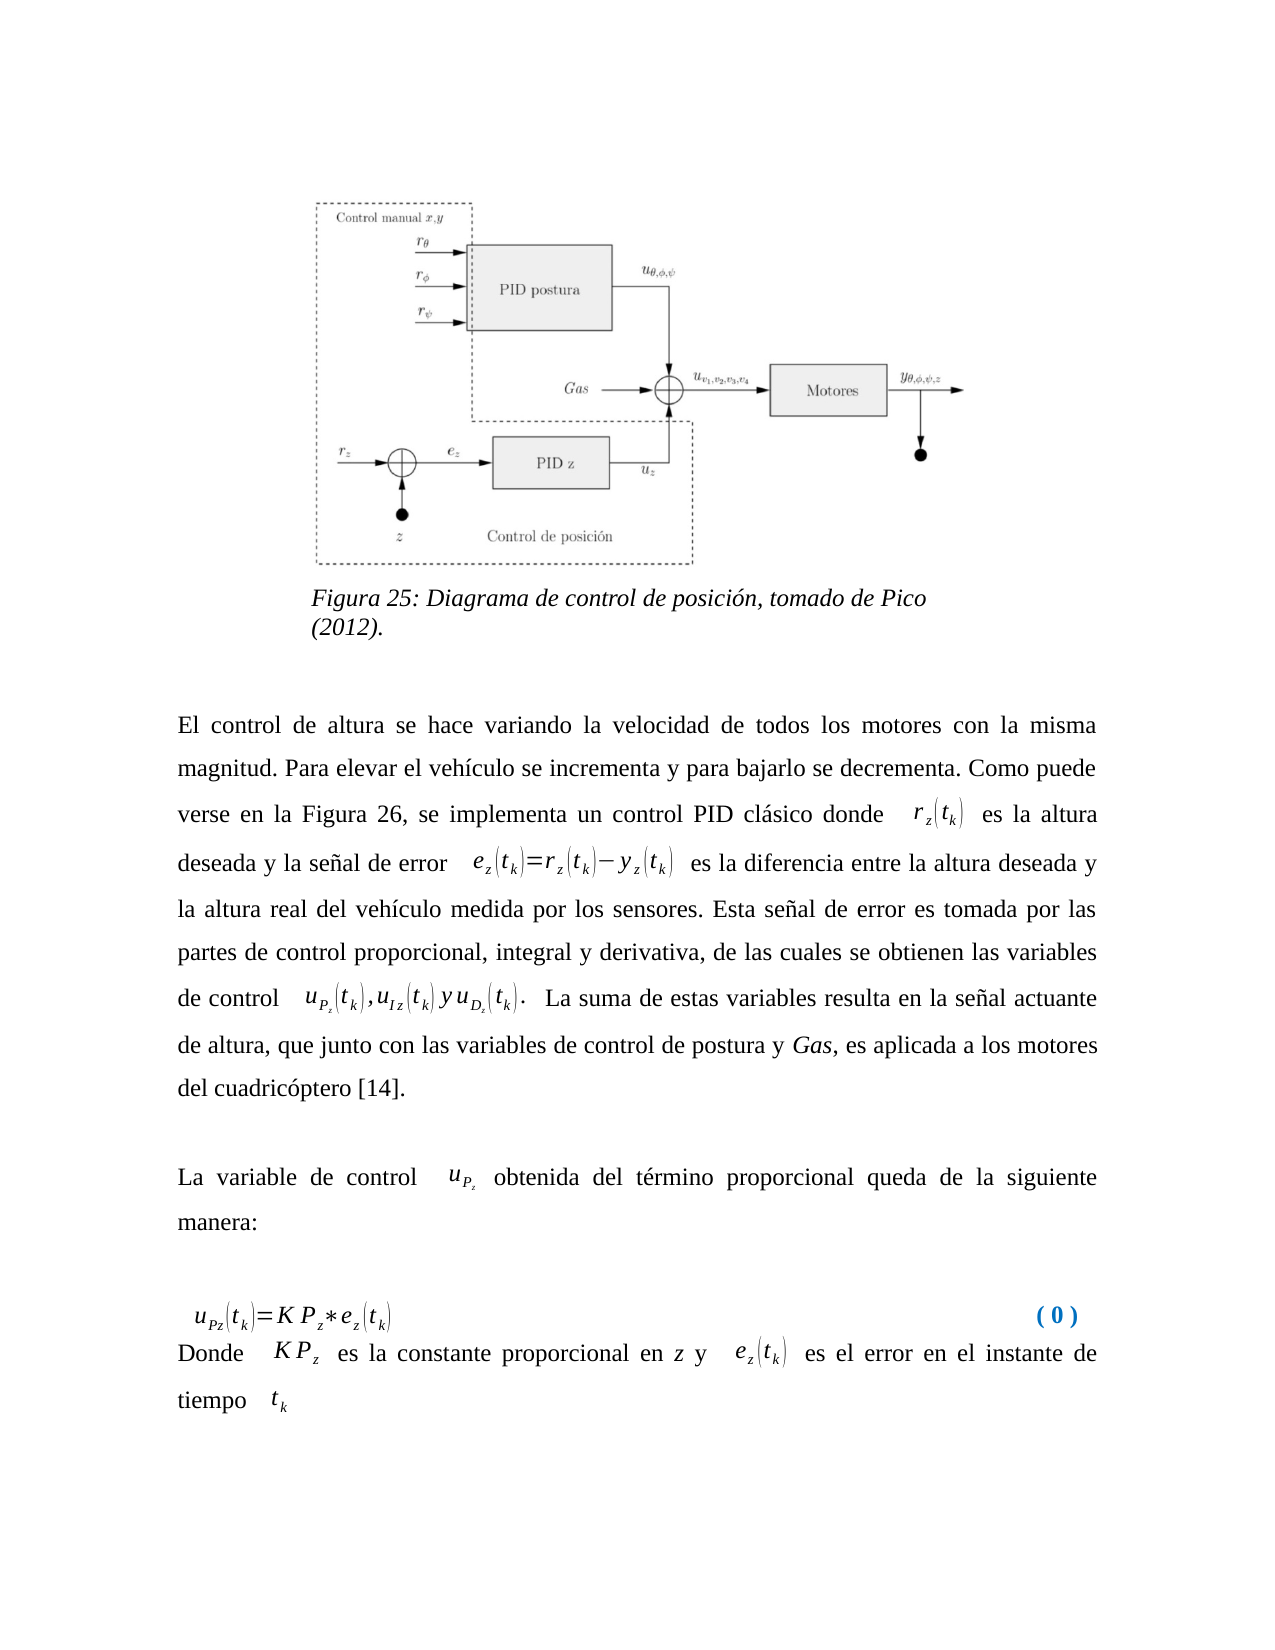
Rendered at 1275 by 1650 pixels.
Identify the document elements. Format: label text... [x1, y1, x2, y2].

table_header ( 0 ) [1025, 1300, 1128, 1335]
text La variable de control obtenida del término proporcional queda de la siguiente manera: [177, 1159, 1098, 1236]
picture [311, 189, 964, 578]
text El control de altura se hace variando la velocidad de todos los motores con la misma magnitud. Para elevar el vehículo se incrementa y para bajarlo se decrementa. Como puede verse en la Figura 26, se implementa un control PID clásico donde es la altura deseada y la señal de error es la diferencia entre la altura deseada y la altura real del vehículo medida por los sensores. Esta señal de error es tomada por las partes de control proporcional, integral y derivativa, de las cuales se obtienen las variables de control La suma de estas variables resulta en la señal actuante de altura, que junto con las variables de control de postura y Gas, es aplicada a los motores del cuadricóptero [14]. [177, 710, 1098, 1102]
table_header [165, 1300, 1025, 1335]
text Donde es la constante proporcional en z y es el error en el instante de tiempo [177, 1335, 1098, 1415]
text Figura 25: Diagrama de control de posición, tomado de Pico (2012). [311, 578, 964, 640]
